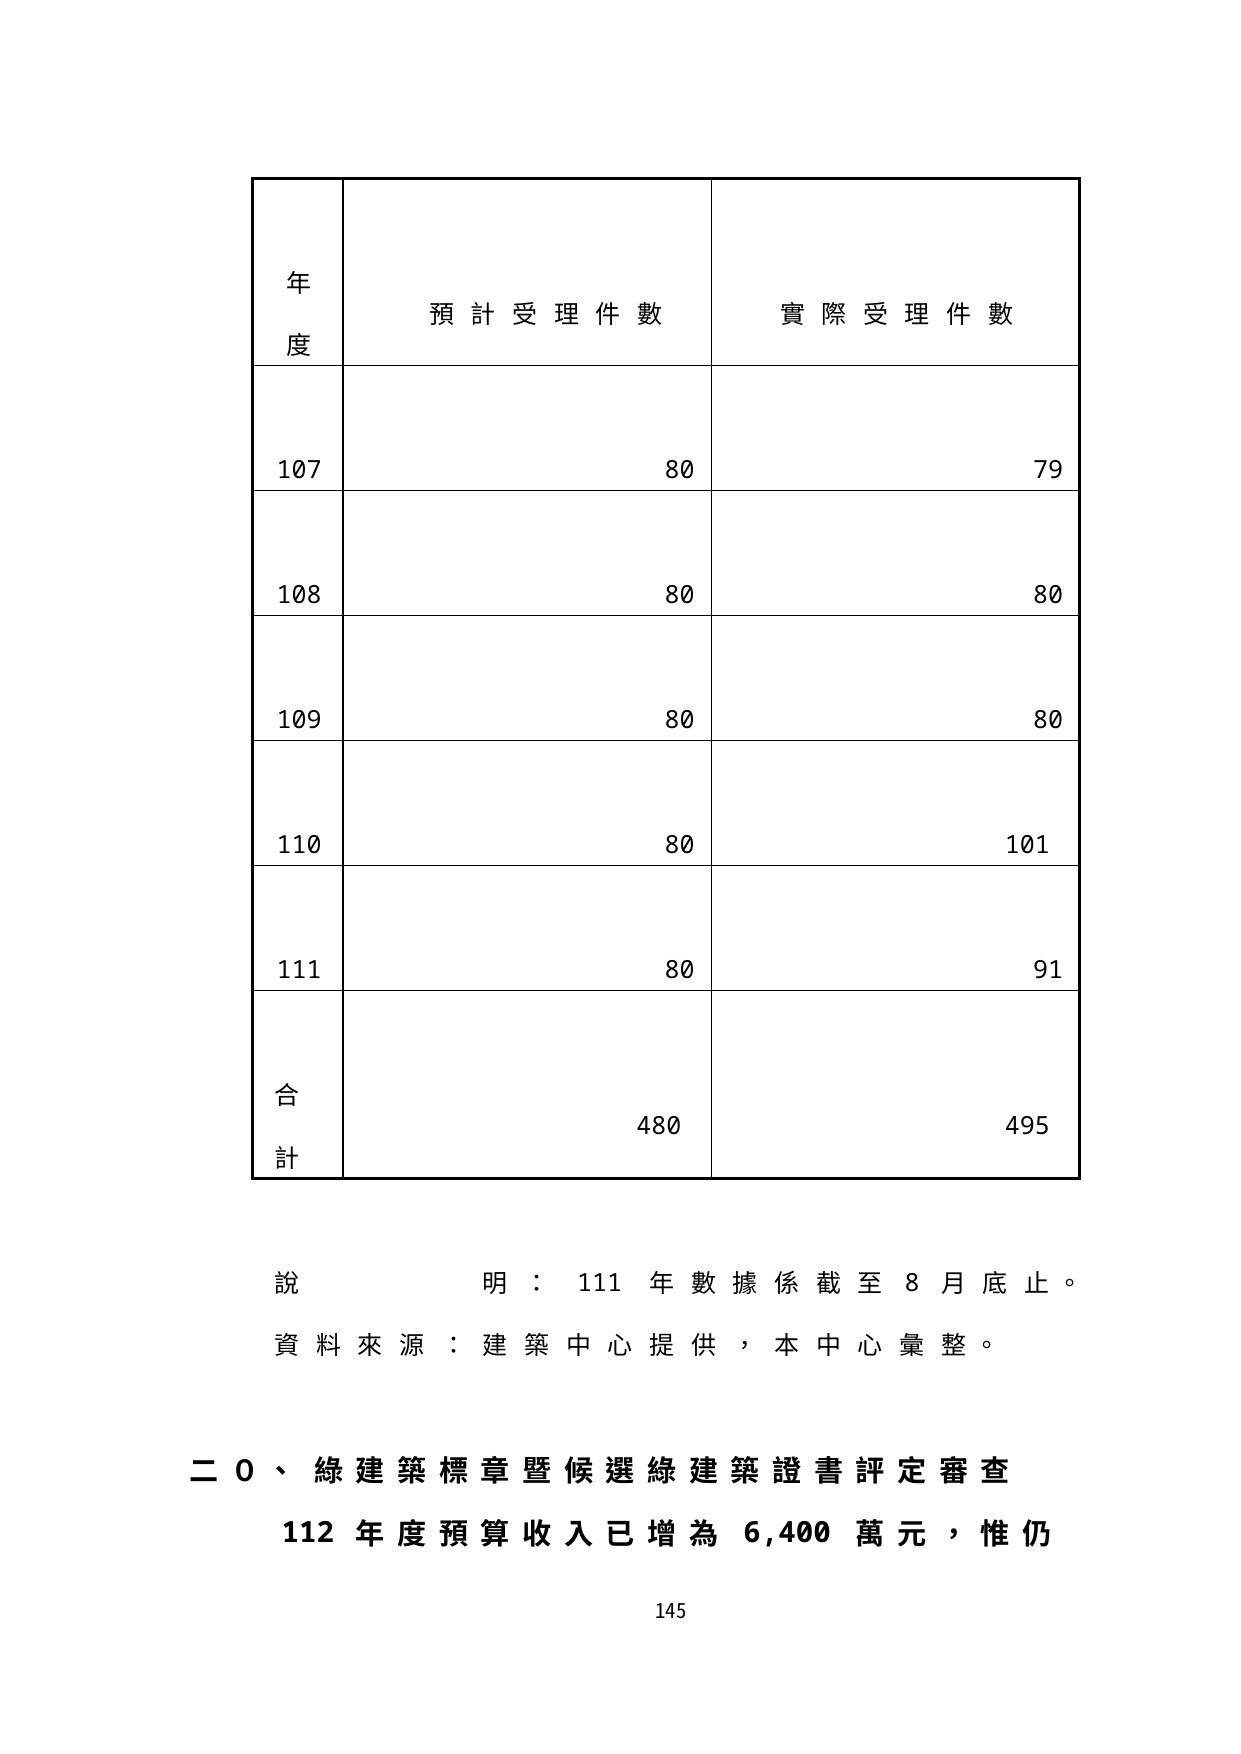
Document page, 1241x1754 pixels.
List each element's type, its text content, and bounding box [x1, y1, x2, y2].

table_cell 80 [712, 616, 1078, 740]
table_cell 91 [712, 866, 1078, 990]
table_cell 80 [712, 491, 1078, 615]
table_cell 合計 [254, 991, 342, 1177]
table_cell 80 [344, 741, 711, 865]
table_header 實際受理件數 [712, 180, 1078, 365]
table_cell 80 [344, 616, 711, 740]
table_cell 101 [712, 741, 1078, 865]
table_cell 111 [254, 866, 342, 990]
text 二０、綠建築標章暨候選綠建築證書評定審查112年度預算收入已增為6,400萬元，惟仍 [183, 1427, 1058, 1552]
table_cell 80 [344, 491, 711, 615]
table_cell 110 [254, 741, 342, 865]
table_cell 480 [344, 991, 711, 1177]
table_header 預計受理件數 [344, 180, 711, 365]
table_cell 109 [254, 616, 342, 740]
text 資料來源：建築中心提供，本中心彙整。 [235, 1302, 1058, 1365]
text 說 明：111年數據係截至8月底止。 [235, 1240, 1058, 1302]
table_header 年度 [254, 180, 342, 365]
table_cell 80 [344, 866, 711, 990]
table_cell 79 [712, 366, 1078, 490]
table_cell 108 [254, 491, 342, 615]
table_cell 107 [254, 366, 342, 490]
table_cell 495 [712, 991, 1078, 1177]
table_cell 80 [344, 366, 711, 490]
